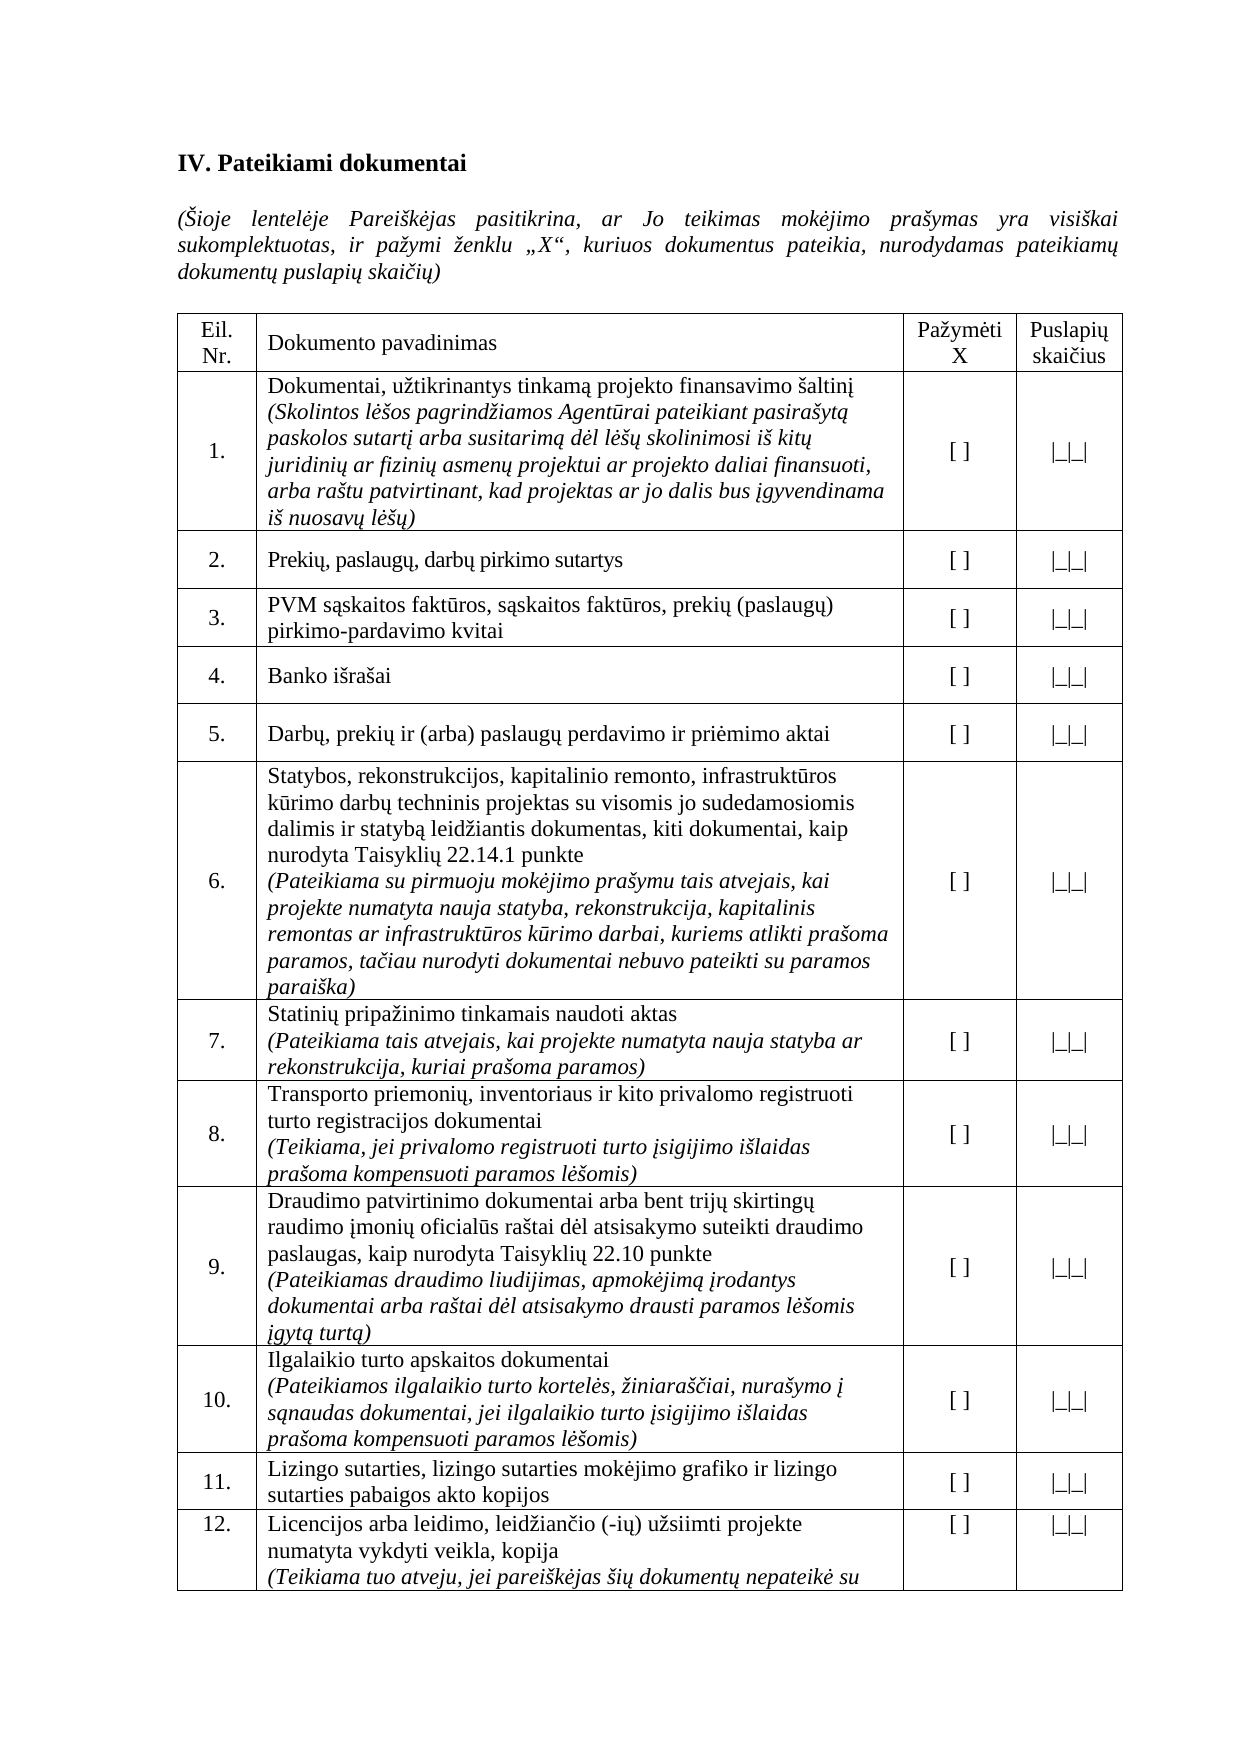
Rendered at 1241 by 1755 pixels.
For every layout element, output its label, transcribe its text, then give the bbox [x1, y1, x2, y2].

text (Šioje lentelėje Pareiškėjas pasitikrina, ar Jo teikimas mokėjimo prašymas yra visiškai sukomplektuotas, ir pažymi ženklu „X“, kuriuos dokumentus pateikia, nurodydamas pateikiamų dokumentų puslapių skaičių) [177, 205, 1122, 284]
table_cell |_|_| [1017, 1000, 1122, 1079]
table_cell |_|_| [1017, 1187, 1122, 1345]
table_header Dokumento pavadinimas [257, 314, 903, 371]
table_cell 9. [178, 1187, 256, 1345]
table_cell 10. [178, 1346, 256, 1452]
table_cell Transporto priemonių, inventoriaus ir kito privalomo registruoti turto registracijos dokumentai (Teikiama, jei privalomo registruoti turto įsigijimo išlaidas prašoma kompensuoti paramos lėšomis) [257, 1081, 903, 1186]
table_cell [ ][] [904, 372, 1016, 530]
table_cell |_|_| [1017, 372, 1122, 530]
table_cell Draudimo patvirtinimo dokumentai arba bent trijų skirtingų raudimo įmonių oficialūs raštai dėl atsisakymo suteikti draudimo paslaugas, kaip nurodyta Taisyklių 22.10 punkte (Pateikiamas draudimo liudijimas, apmokėjimą įrodantys dokumentai arba raštai dėl atsisakymo drausti paramos lėšomis įgytą turtą) [257, 1187, 903, 1345]
table_cell |_|_| [1017, 1081, 1122, 1186]
table_cell 1. [178, 372, 256, 530]
table_cell 8. [178, 1081, 256, 1186]
table_cell Darbų, prekių ir (arba) paslaugų perdavimo ir priėmimo aktai [257, 704, 903, 761]
table_cell [ ][] [904, 589, 1016, 646]
table_cell [ ][] [904, 704, 1016, 761]
table_cell Ilgalaikio turto apskaitos dokumentai (Pateikiamos ilgalaikio turto kortelės, žiniaraščiai, nurašymo į sąnaudas dokumentai, jei ilgalaikio turto įsigijimo išlaidas prašoma kompensuoti paramos lėšomis) [257, 1346, 903, 1452]
table_cell [ ][] [904, 1346, 1016, 1452]
table_cell [ ][] [904, 531, 1016, 588]
table_cell |_|_| [1017, 1453, 1122, 1509]
table_header Puslapių skaičius [1017, 314, 1122, 371]
table_cell |_|_| [1017, 762, 1122, 999]
table_cell [ ][] [904, 1510, 1016, 1589]
table_cell |_|_| [1017, 647, 1122, 703]
table_cell [ ][] [904, 1000, 1016, 1079]
text IV. Pateikiami dokumentai [177, 148, 1122, 176]
table_cell [ ][] [904, 1187, 1016, 1345]
table_cell [ ][] [904, 762, 1016, 999]
table_cell 3. [178, 589, 256, 646]
table_cell Statinių pripažinimo tinkamais naudoti aktas (Pateikiama tais atvejais, kai projekte numatyta nauja statyba ar rekonstrukcija, kuriai prašoma paramos) [257, 1000, 903, 1079]
table_cell Prekių, paslaugų, darbų pirkimo sutartys [257, 531, 903, 588]
table_cell Licencijos arba leidimo, leidžiančio (-ių) užsiimti projekte numatyta vykdyti veikla, kopija (Teikiama tuo atveju, jei pareiškėjas šių dokumentų nepateikė su [257, 1510, 903, 1589]
table_cell |_|_| [1017, 704, 1122, 761]
table_cell 6. [178, 762, 256, 999]
table_cell [ ][] [904, 647, 1016, 703]
table_cell |_|_| [1017, 589, 1122, 646]
table_cell 2. [178, 531, 256, 588]
table_cell Statybos, rekonstrukcijos, kapitalinio remonto, infrastruktūros kūrimo darbų techninis projektas su visomis jo sudedamosiomis dalimis ir statybą leidžiantis dokumentas, kiti dokumentai, kaip nurodyta Taisyklių 22.14.1 punkte (Pateikiama su pirmuoju mokėjimo prašymu tais atvejais, kai projekte numatyta nauja statyba, rekonstrukcija, kapitalinis remontas ar infrastruktūros kūrimo darbai, kuriems atlikti prašoma paramos, tačiau nurodyti dokumentai nebuvo pateikti su paramos paraiška) [257, 762, 903, 999]
table_header Pažymėti X [904, 314, 1016, 371]
table_cell PVM sąskaitos faktūros, sąskaitos faktūros, prekių (paslaugų) pirkimo-pardavimo kvitai [257, 589, 903, 646]
table_cell 7. [178, 1000, 256, 1079]
table_cell Lizingo sutarties, lizingo sutarties mokėjimo grafiko ir lizingo sutarties pabaigos akto kopijos [257, 1453, 903, 1509]
table_cell |_|_| [1017, 531, 1122, 588]
table_cell Banko išrašai [257, 647, 903, 703]
table_cell 4. [178, 647, 256, 703]
table_cell |_|_| [1017, 1510, 1122, 1589]
table_cell 5. [178, 704, 256, 761]
table_cell [ ][] [904, 1453, 1016, 1509]
table_cell 12. [178, 1510, 256, 1589]
table_cell [ ][] [904, 1081, 1016, 1186]
table_cell 11. [178, 1453, 256, 1509]
table_cell |_|_| [1017, 1346, 1122, 1452]
table_cell Dokumentai, užtikrinantys tinkamą projekto finansavimo šaltinį (Skolintos lėšos pagrindžiamos Agentūrai pateikiant pasirašytą paskolos sutartį arba susitarimą dėl lėšų skolinimosi iš kitų juridinių ar fizinių asmenų projektui ar projekto daliai finansuoti, arba raštu patvirtinant, kad projektas ar jo dalis bus įgyvendinama iš nuosavų lėšų) [257, 372, 903, 530]
table_header Eil. Nr. [178, 314, 256, 371]
